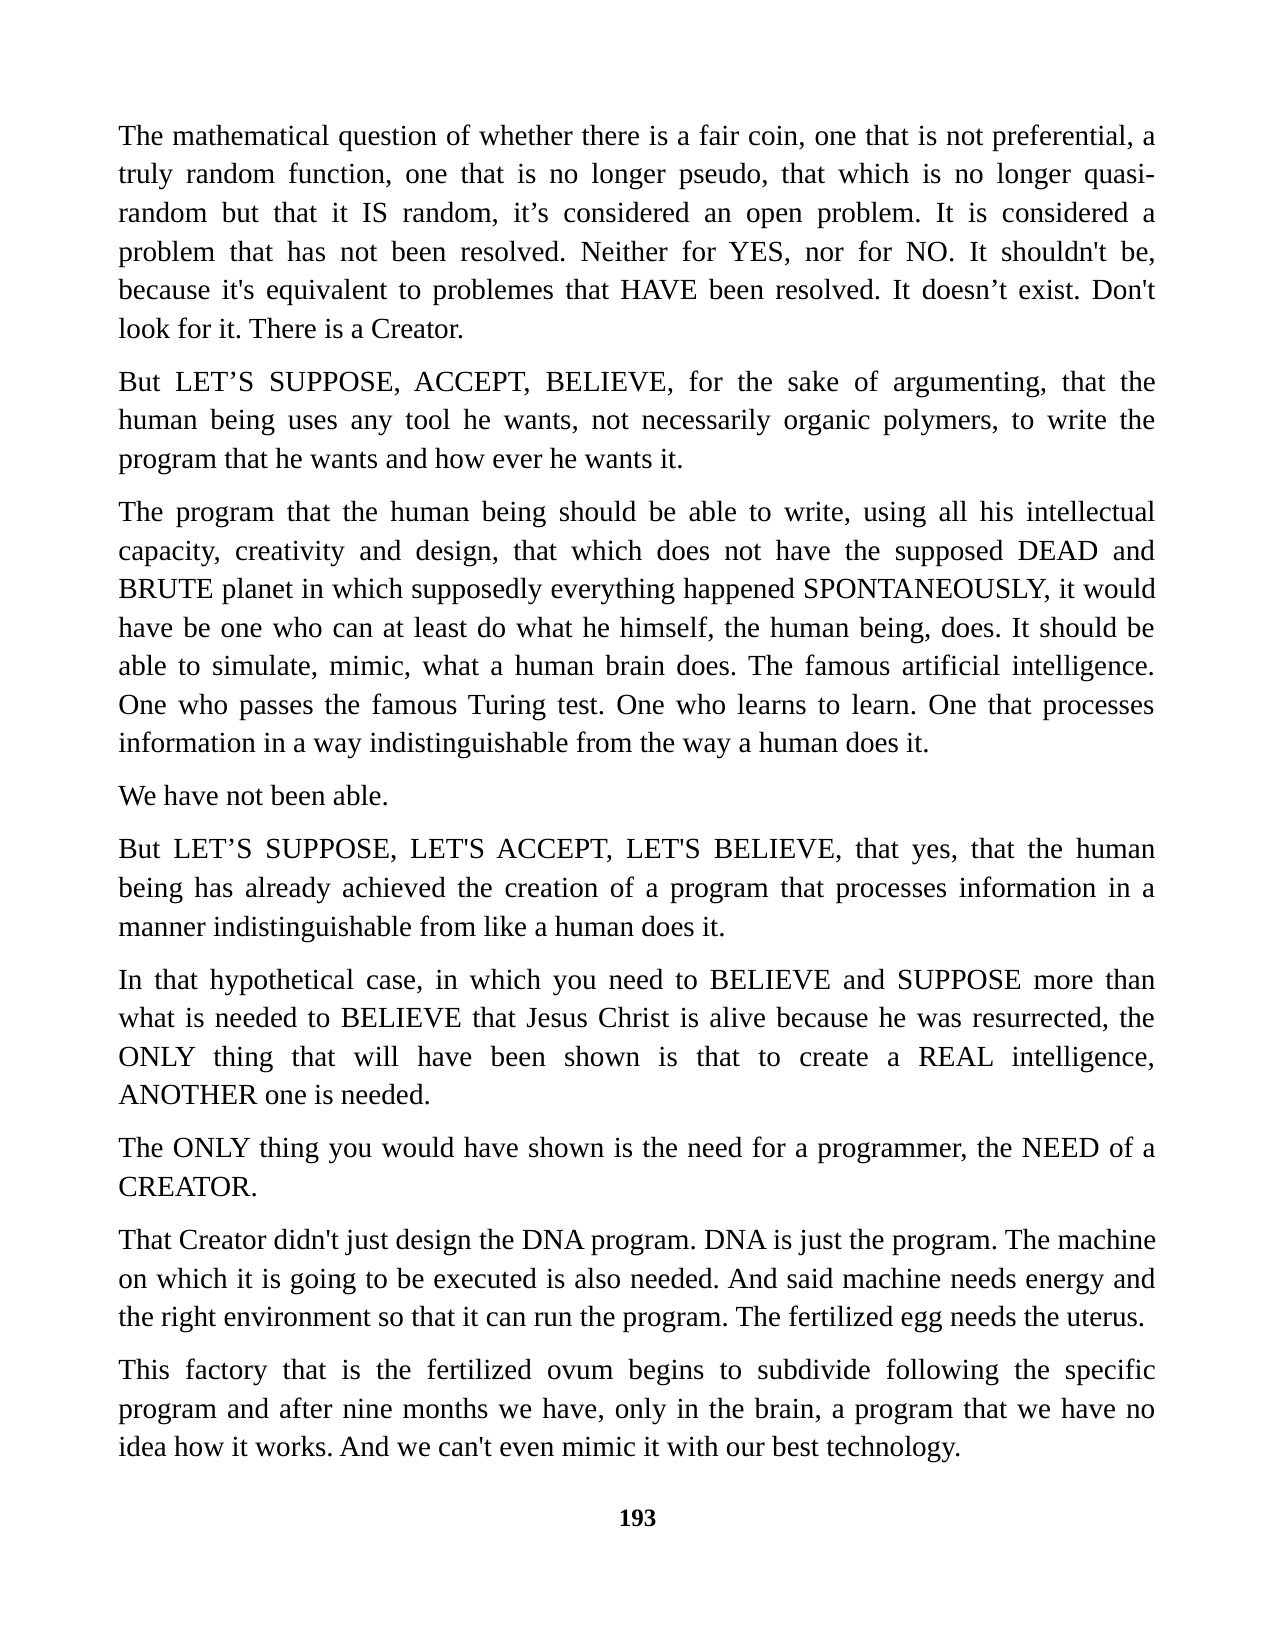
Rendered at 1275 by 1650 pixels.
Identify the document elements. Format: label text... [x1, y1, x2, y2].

text We have not been able. [118, 778, 1157, 812]
text This factory that is the fertilized ovum begins to subdivide following the specific program and after nine months we have, only in the brain, a program that we have no idea how it works. And we can't even mimic it with our best technology. [118, 1352, 1157, 1463]
text The mathematical question of whether there is a fair coin, one that is not preferential, a truly random function, one that is no longer pseudo, that which is no longer quasi-random but that it IS random, it’s considered an open problem. It is considered a problem that has not been resolved. Neither for YES, nor for NO. It shouldn't be, because it's equivalent to problemes that HAVE been resolved. It doesn’t exist. Don't look for it. There is a Creator. [118, 118, 1157, 344]
text The program that the human being should be able to write, using all his intellectual capacity, creativity and design, that which does not have the supposed DEAD and BRUTE planet in which supposedly everything happened SPONTANEOUSLY, it would have be one who can at least do what he himself, the human being, does. It should be able to simulate, mimic, what a human brain does. The famous artificial intelligence. One who passes the famous Turing test. One who learns to learn. One that processes information in a way indistinguishable from the way a human does it. [118, 494, 1157, 759]
text But LET’S SUPPOSE, ACCEPT, BELIEVE, for the sake of argumenting, that the human being uses any tool he wants, not necessarily organic polymers, to write the program that he wants and how ever he wants it. [118, 364, 1157, 474]
text But LET’S SUPPOSE, LET'S ACCEPT, LET'S BELIEVE, that yes, that the human being has already achieved the creation of a program that processes information in a manner indistinguishable from like a human does it. [118, 832, 1157, 942]
text In that hypothetical case, in which you need to BELIEVE and SUPPOSE more than what is needed to BELIEVE that Jesus Christ is alive because he was resurrected, the ONLY thing that will have been shown is that to create a REAL intelligence, ANOTHER one is needed. [118, 962, 1157, 1111]
text The ONLY thing you would have shown is the need for a programmer, the NEED of a CREATOR. [118, 1131, 1157, 1203]
text That Creator didn't just design the DNA program. DNA is just the program. The machine on which it is going to be executed is also needed. And said machine needs energy and the right environment so that it can run the program. The fertilized egg needs the uterus. [118, 1222, 1157, 1333]
